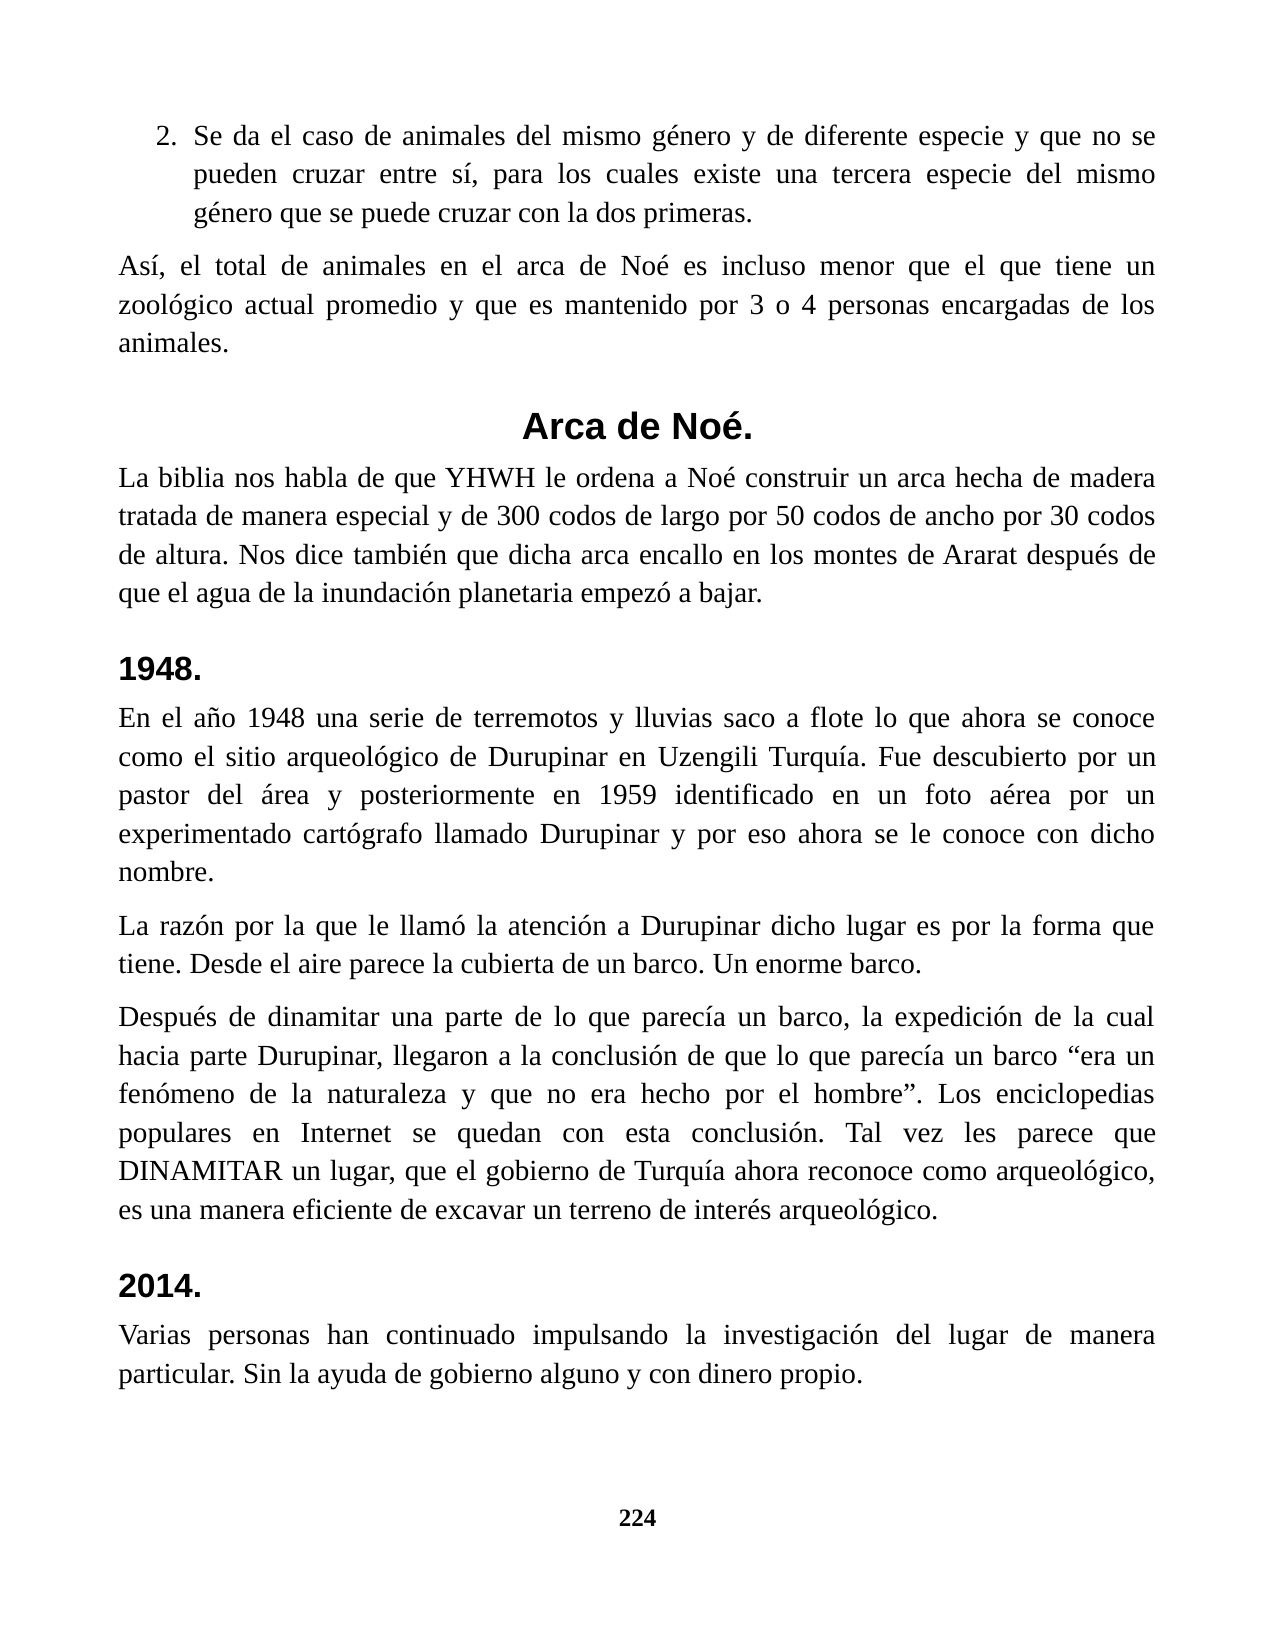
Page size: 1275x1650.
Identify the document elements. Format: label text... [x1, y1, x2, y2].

text Varias personas han continuado impulsando la investigación del lugar de manera particular. Sin la ayuda de gobierno alguno y con dinero propio. [118, 1317, 1157, 1389]
list Se da el caso de animales del mismo género y de diferente especie y que no se pueden cruzar entre sí, para los cuales existe una tercera especie del mismo género que se puede cruzar con la dos primeras. [156, 118, 1157, 229]
text La razón por la que le llamó la atención a Durupinar dicho lugar es por la forma que tiene. Desde el aire parece la cubierta de un barco. Un enorme barco. [118, 908, 1157, 980]
text Así, el total de animales en el arca de Noé es incluso menor que el que tiene un zoológico actual promedio y que es mantenido por 3 o 4 personas encargadas de los animales. [118, 248, 1157, 359]
subtitle 1948. [118, 649, 1157, 688]
subtitle 2014. [118, 1266, 1157, 1305]
subtitle Arca de Noé. [118, 403, 1157, 447]
text Después de dinamitar una parte de lo que parecía un barco, la expedición de la cual hacia parte Durupinar, llegaron a la conclusión de que lo que parecía un barco “era un fenómeno de la naturaleza y que no era hecho por el hombre”. Los enciclopedias populares en Internet se quedan con esta conclusión. Tal vez les parece que DINAMITAR un lugar, que el gobierno de Turquía ahora reconoce como arqueológico, es una manera eficiente de excavar un terreno de interés arqueológico. [118, 999, 1157, 1226]
text En el año 1948 una serie de terremotos y lluvias saco a flote lo que ahora se conoce como el sitio arqueológico de Durupinar en Uzengili Turquía. Fue descubierto por un pastor del área y posteriormente en 1959 identificado en un foto aérea por un experimentado cartógrafo llamado Durupinar y por eso ahora se le conoce con dicho nombre. [118, 700, 1157, 888]
text La biblia nos habla de que YHWH le ordena a Noé construir un arca hecha de madera tratada de manera especial y de 300 codos de largo por 50 codos de ancho por 30 codos de altura. Nos dice también que dicha arca encallo en los montes de Ararat después de que el agua de la inundación planetaria empezó a bajar. [118, 460, 1157, 609]
